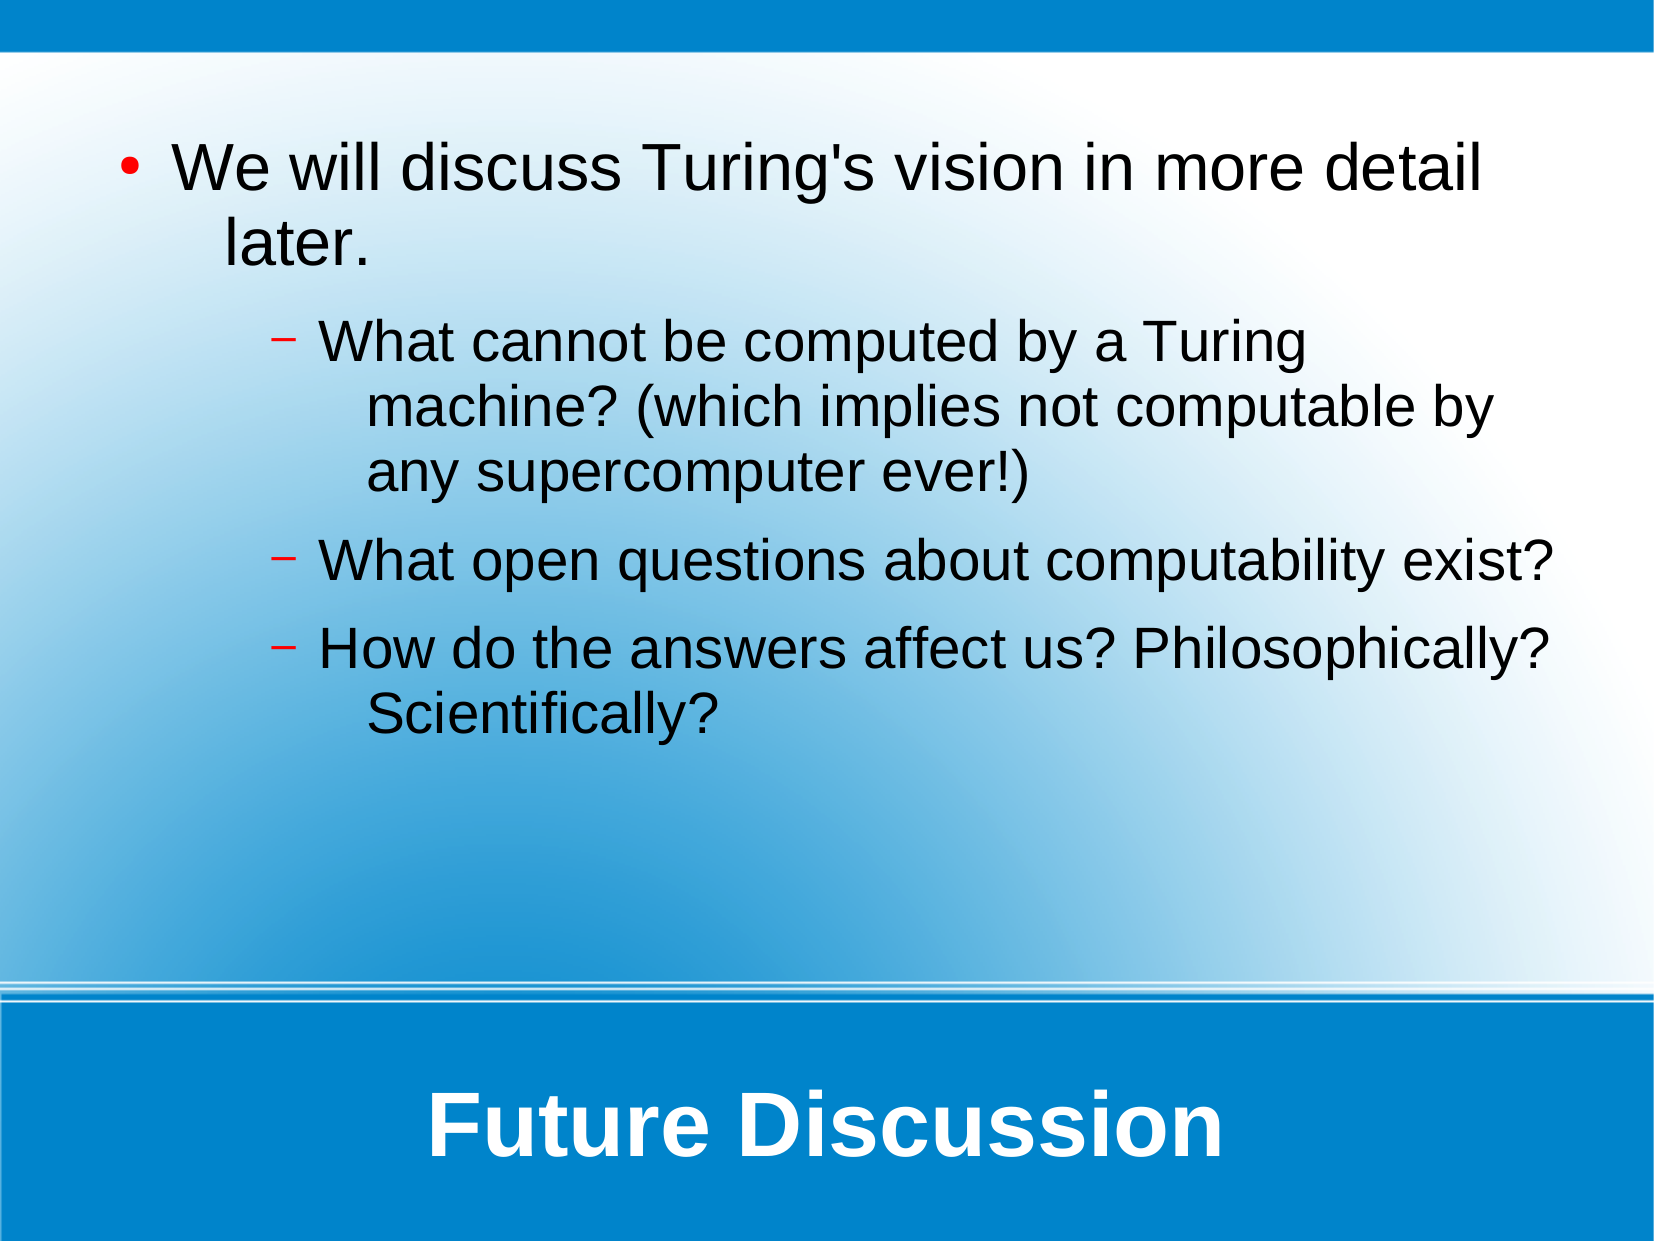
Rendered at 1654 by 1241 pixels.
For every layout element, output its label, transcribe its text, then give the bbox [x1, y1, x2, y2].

list We will discuss Turing's vision in more detail later. What cannot be computed by a Turing machine? (which implies not computable by any supercomputer ever!) What open questions about computability exist? How do the answers affect us? Philosophically? Scientifically? [82, 129, 1571, 795]
title Future Discussion [82, 1028, 1571, 1221]
picture [0, 52, 1654, 1241]
